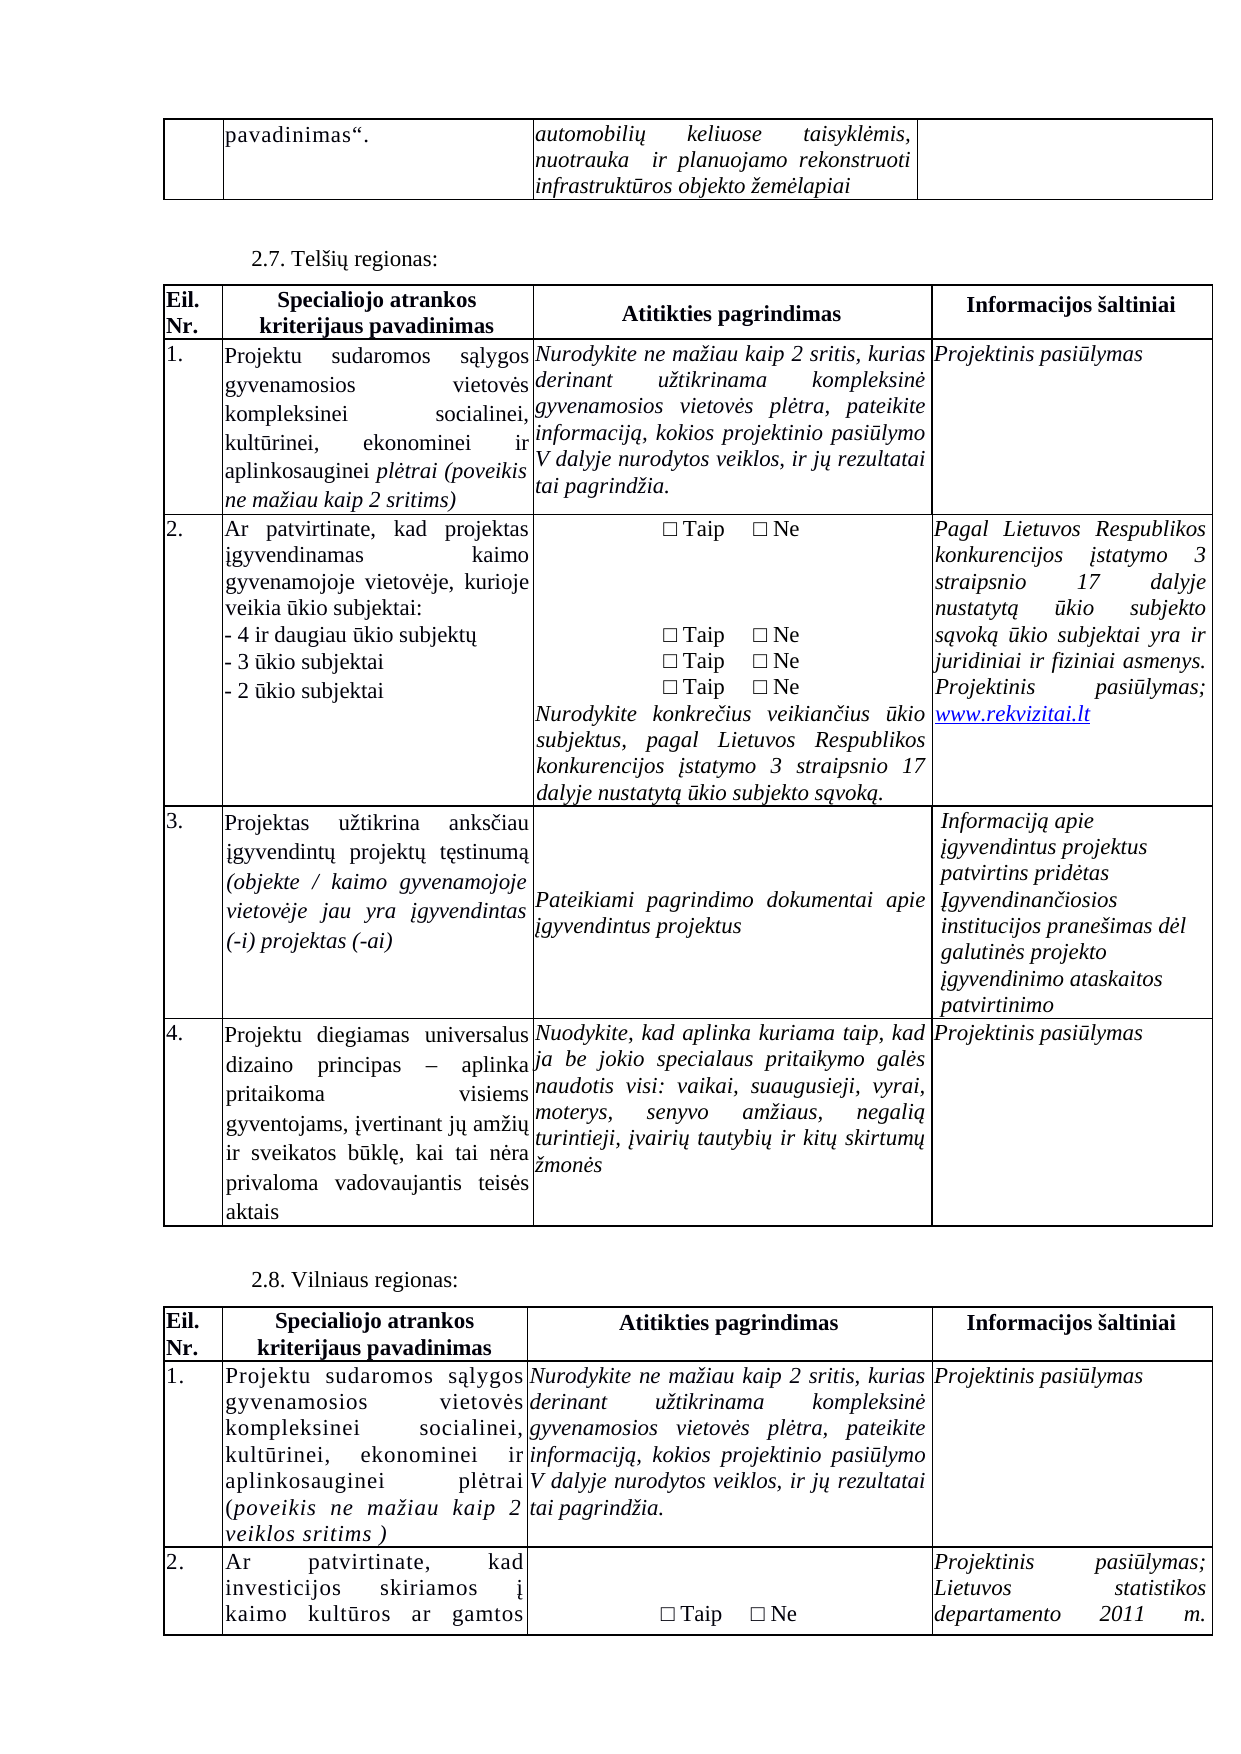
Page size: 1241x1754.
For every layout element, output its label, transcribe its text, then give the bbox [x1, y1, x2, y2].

table_cell Projektas užtikrina anksčiau įgyvendintų projektų tęstinumą (objekte / kaimo gyvenamojoje vietovėje jau yra įgyvendintas (-i) projektas (-ai) [223, 807, 533, 1017]
table_cell Nuodykite, kad aplinka kuriama taip, kad ja be jokio specialaus pritaikymo galės naudotis visi: vaikai, suaugusieji, vyrai, moterys, senyvo amžiaus, negalią turintieji, įvairių tautybių ir kitų skirtumų žmonės [534, 1019, 931, 1225]
table_cell Projektinis pasiūlymas; Lietuvos statistikos departamento 2011 m. [933, 1548, 1212, 1634]
table_header Informacijos šaltiniai [933, 1308, 1212, 1360]
table_cell 2. [165, 1548, 222, 1634]
table_cell 4. [165, 1019, 222, 1225]
table_cell Pateikiami pagrindimo dokumentai apie įgyvendintus projektus [534, 807, 931, 1017]
table_cell Ar patvirtinate, kad investicijos skiriamos į kaimo kultūros ar gamtos [223, 1548, 527, 1634]
table_cell Projektu sudaromos sąlygos gyvenamosios vietovės kompleksinei socialinei, kultūrinei, ekonominei ir aplinkosauginei plėtrai (poveikis ne mažiau kaip 2 veiklos sritims ) [223, 1362, 527, 1546]
table_cell Projektu sudaromos sąlygos gyvenamosios vietovės kompleksinei socialinei, kultūrinei, ekonominei ir aplinkosauginei plėtrai (poveikis ne mažiau kaip 2 sritims) [223, 340, 533, 514]
table_cell pavadinimas“. [224, 120, 533, 199]
text 2.8. Vilniaus regionas: [251, 1266, 1181, 1293]
table_cell Nurodykite ne mažiau kaip 2 sritis, kurias derinant užtikrinama kompleksinė gyvenamosios vietovės plėtra, pateikite informaciją, kokios projektinio pasiūlymo V dalyje nurodytos veiklos, ir jų rezultatai tai pagrindžia. [528, 1362, 932, 1546]
table_cell Pagal Lietuvos Respublikos konkurencijos įstatymo 3 straipsnio 17 dalyje nustatytą ūkio subjekto sąvoką ūkio subjektai yra ir juridiniai ir fiziniai asmenys. Projektinis pasiūlymas; www.rekvizitai.lt [933, 515, 1212, 805]
table_cell Projektinis pasiūlymas [933, 1019, 1212, 1225]
table_cell [918, 120, 1212, 199]
table_header Informacijos šaltiniai [933, 286, 1212, 338]
table_cell Nurodykite ne mažiau kaip 2 sritis, kurias derinant užtikrinama kompleksinė gyvenamosios vietovės plėtra, pateikite informaciją, kokios projektinio pasiūlymo V dalyje nurodytos veiklos, ir jų rezultatai tai pagrindžia. [534, 340, 931, 514]
table_cell Ar patvirtinate, kad projektas įgyvendinamas kaimo gyvenamojoje vietovėje, kurioje veikia ūkio subjektai: - 4 ir daugiau ūkio subjektų - 3 ūkio subjektai - 2 ūkio subjektai [223, 515, 533, 805]
table_cell Projektu diegiamas universalus dizaino principas – aplinka pritaikoma visiems gyventojams, įvertinant jų amžių ir sveikatos būklę, kai tai nėra privaloma vadovaujantis teisės aktais [223, 1019, 533, 1225]
table_cell 1. [165, 340, 222, 514]
text 2.7. Telšių regionas: [251, 244, 1181, 271]
table_header Specialiojo atrankos kriterijaus pavadinimas [223, 1308, 527, 1360]
table_cell Projektinis pasiūlymas [933, 340, 1212, 514]
table_header Specialiojo atrankos kriterijaus pavadinimas [223, 286, 533, 338]
table_cell 3. [165, 807, 222, 1017]
table_cell automobilių keliuose taisyklėmis, nuotrauka ir planuojamo rekonstruoti infrastruktūros objekto žemėlapiai [534, 120, 917, 199]
table_header Atitikties pagrindimas [534, 286, 931, 338]
table_cell □ Taip □ Ne [528, 1548, 932, 1634]
table_header Eil. Nr. [165, 1308, 222, 1360]
table_header Atitikties pagrindimas [528, 1308, 932, 1360]
table_cell 2. [165, 515, 222, 805]
table_header Eil. Nr. [165, 286, 222, 338]
table_cell Informaciją apie įgyvendintus projektus patvirtins pridėtas Įgyvendinančiosios institucijos pranešimas dėl galutinės projekto įgyvendinimo ataskaitos patvirtinimo [933, 807, 1212, 1017]
table_cell [165, 120, 223, 199]
table_cell Projektinis pasiūlymas [933, 1362, 1212, 1546]
table_cell □ Taip □ Ne □ Taip □ Ne □ Taip □ Ne □ Taip □ Ne Nurodykite konkrečius veikiančius ūkio subjektus, pagal Lietuvos Respublikos konkurencijos įstatymo 3 straipsnio 17 dalyje nustatytą ūkio subjekto sąvoką. [534, 515, 932, 805]
table_cell 1. [165, 1362, 222, 1546]
